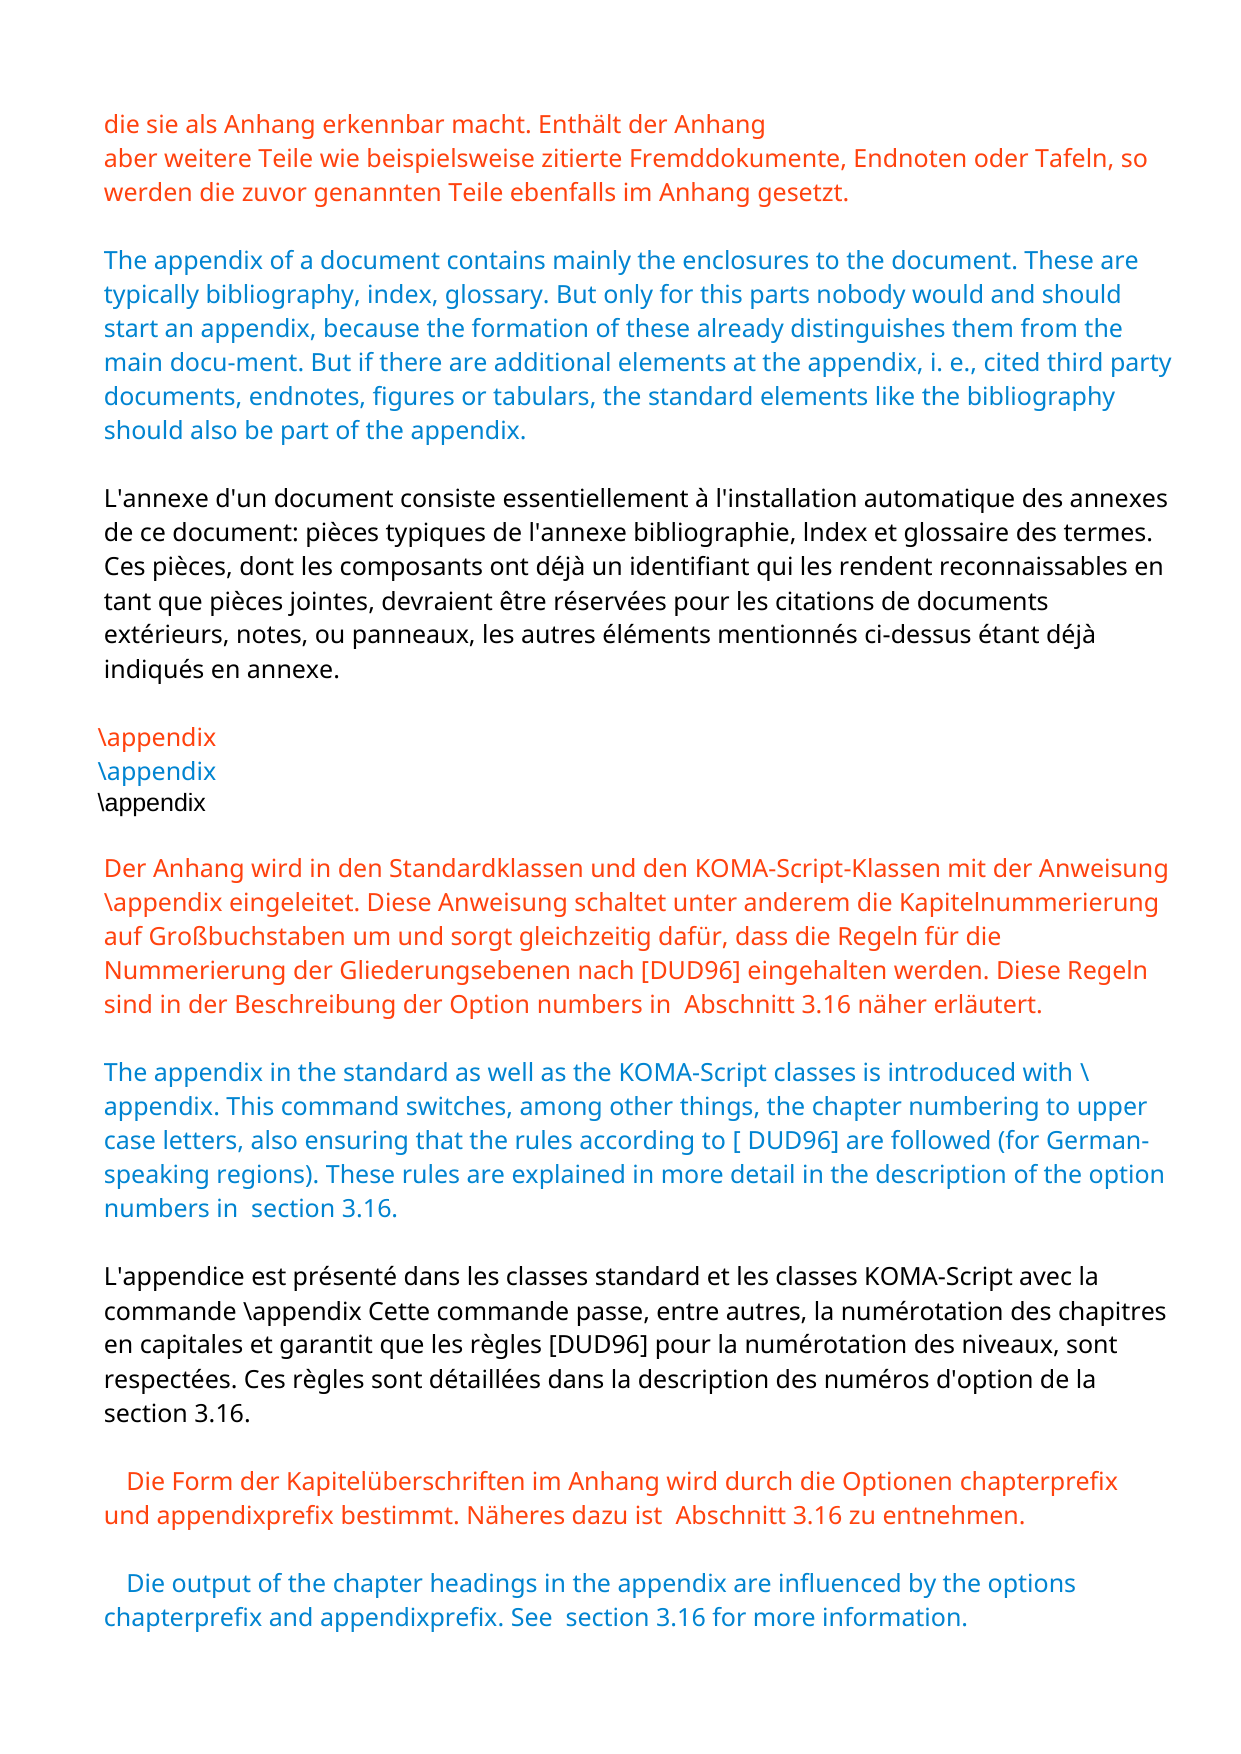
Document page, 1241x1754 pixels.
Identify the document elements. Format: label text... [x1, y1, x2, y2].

text \appendix [97, 753, 1172, 787]
text \appendix [97, 787, 1172, 816]
text L'appendice est présenté dans les classes standard et les classes KOMA-Script avec la commande \appendix Cette commande passe, entre autres, la numérotation des chapitres en capitales et garantit que les règles [DUD96] pour la numérotation des niveaux, sont respectées. Ces règles sont détaillées dans la description des numéros d'option de la section 3.16. [104, 1259, 1172, 1429]
text Der Anhang wird in den Standardklassen und den KOMA-Script-Klassen mit der Anweisung \appendix eingeleitet. Diese Anweisung schaltet unter anderem die Kapitelnummerierung auf Großbuchstaben um und sorgt gleichzeitig dafür, dass die Regeln für die Nummerierung der Gliederungsebenen nach [DUD96] eingehalten werden. Diese Regeln sind in der Beschreibung der Option numbers in Abschnitt 3.16 näher erläutert. [104, 850, 1172, 1021]
text Die Form der Kapitelüberschriften im Anhang wird durch die Optionen chapterprefix und appendixprefix bestimmt. Näheres dazu ist Abschnitt 3.16 zu entnehmen. [104, 1463, 1170, 1532]
text The appendix in the standard as well as the KOMA-Script classes is introduced with \appendix. This command switches, among other things, the chapter numbering to upper case letters, also ensuring that the rules according to [ DUD96] are followed (for German-speaking regions). These rules are explained in more detail in the description of the option numbers in section 3.16. [104, 1055, 1170, 1225]
text L'annexe d'un document consiste essentiellement à l'installation automatique des annexes de ce document: pièces typiques de l'annexe bibliographie, lndex et glossaire des termes. Ces pièces, dont les composants ont déjà un identifiant qui les rendent reconnaissables en tant que pièces jointes, devraient être réservées pour les citations de documents extérieurs, notes, ou panneaux, les autres éléments mentionnés ci-dessus étant déjà indiqués en annexe. [104, 481, 1172, 685]
text \appendix [97, 719, 1172, 753]
text Die output of the chapter headings in the appendix are influenced by the options chapterprefix and appendixprefix. See section 3.16 for more information. [104, 1566, 1172, 1634]
text aber weitere Teile wie beispielsweise zitierte Fremddokumente, Endnoten oder Tafeln, so werden die zuvor genannten Teile ebenfalls im Anhang gesetzt. [104, 140, 1172, 208]
text The appendix of a document contains mainly the enclosures to the document. These are typically bibliography, index, glossary. But only for this parts nobody would and should start an appendix, because the formation of these already distinguishes them from the main docu-ment. But if there are additional elements at the appendix, i. e., cited third party documents, endnotes, figures or tabulars, the standard elements like the bibliography should also be part of the appendix. [104, 242, 1172, 447]
text die sie als Anhang erkennbar macht. Enthält der Anhang [104, 106, 1172, 140]
